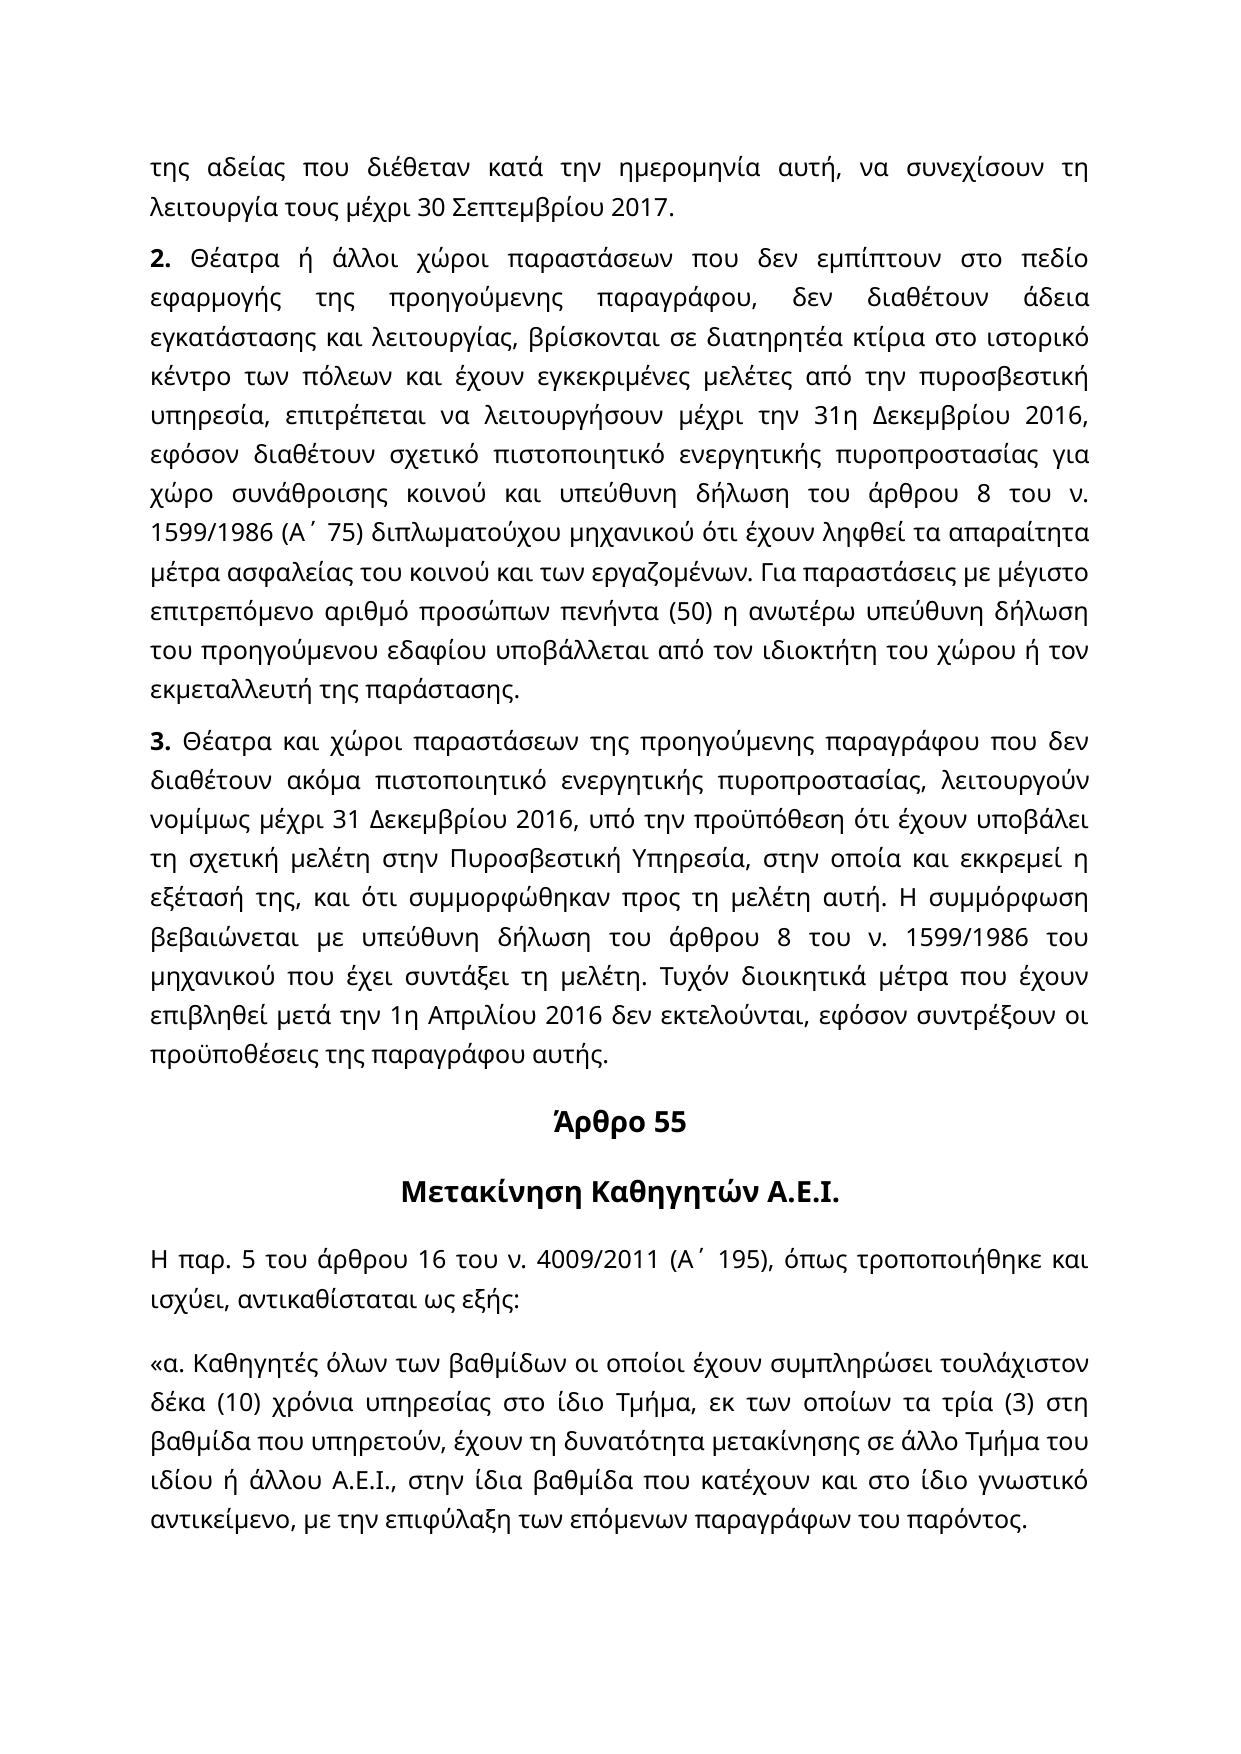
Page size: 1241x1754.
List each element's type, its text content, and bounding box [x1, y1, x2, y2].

text 3. Θέατρα και χώροι παραστάσεων της προηγούμενης παραγράφου που δεν διαθέτουν ακόμα πιστοποιητικό ενεργητικής πυροπροστασίας, λειτουργούν νομίμως μέχρι 31 Δεκεμβρίου 2016, υπό την προϋπόθεση ότι έχουν υποβάλει τη σχετική μελέτη στην Πυροσβεστική Υπηρεσία, στην οποία και εκκρεμεί η εξέτασή της, και ότι συμμορφώθηκαν προς τη μελέτη αυτή. Η συμμόρφωση βεβαιώνεται με υπεύθυνη δήλωση του άρθρου 8 του ν. 1599/1986 του μηχανικού που έχει συντάξει τη μελέτη. Τυχόν διοικητικά μέτρα που έχουν επιβληθεί μετά την 1η Απριλίου 2016 δεν εκτελούνται, εφόσον συντρέξουν οι προϋποθέσεις της παραγράφου αυτής. [150, 723, 1090, 1071]
text «α. Καθηγητές όλων των βαθμίδων οι οποίοι έχουν συμπληρώσει τουλάχιστον δέκα (10) χρόνια υπηρεσίας στο ίδιο Τμήμα, εκ των οποίων τα τρία (3) στη βαθμίδα που υπηρετούν, έχουν τη δυνατότητα μετακίνησης σε άλλο Τμήμα του ιδίου ή άλλου Α.Ε.Ι., στην ίδια βαθμίδα που κατέχουν και στο ίδιο γνωστικό αντικείμενο, με την επιφύλαξη των επόμενων παραγράφων του παρόντος. [150, 1345, 1090, 1536]
subtitle Άρθρο 55 [150, 1101, 1090, 1141]
text 2. Θέατρα ή άλλοι χώροι παραστάσεων που δεν εμπίπτουν στο πεδίο εφαρμογής της προηγούμενης παραγράφου, δεν διαθέτουν άδεια εγκατάστασης και λειτουργίας, βρίσκονται σε διατηρητέα κτίρια στο ιστορικό κέντρο των πόλεων και έχουν εγκεκριμένες μελέτες από την πυροσβεστική υπηρεσία, επιτρέπεται να λειτουργήσουν μέχρι την 31η Δεκεμβρίου 2016, εφόσον διαθέτουν σχετικό πιστοποιητικό ενεργητικής πυροπροστασίας για χώρο συνάθροισης κοινού και υπεύθυνη δήλωση του άρθρου 8 του ν. 1599/1986 (Α΄ 75) διπλωματούχου μηχανικού ότι έχουν ληφθεί τα απαραίτητα μέτρα ασφαλείας του κοινού και των εργαζομένων. Για παραστάσεις με μέγιστο επιτρεπόμενο αριθμό προσώπων πενήντα (50) η ανωτέρω υπεύθυνη δήλωση του προηγούμενου εδαφίου υποβάλλεται από τον ιδιοκτήτη του χώρου ή τον εκμεταλλευτή της παράστασης. [150, 241, 1090, 706]
text της αδείας που διέθεταν κατά την ημερομηνία αυτή, να συνεχίσουν τη λειτουργία τους μέχρι 30 Σεπτεμβρίου 2017. [150, 150, 1090, 223]
text Η παρ. 5 του άρθρου 16 του ν. 4009/2011 (Α΄ 195), όπως τροποποιήθηκε και ισχύει, αντικαθίσταται ως εξής: [150, 1242, 1090, 1315]
subtitle Μετακίνηση Καθηγητών Α.Ε.Ι. [150, 1171, 1090, 1211]
